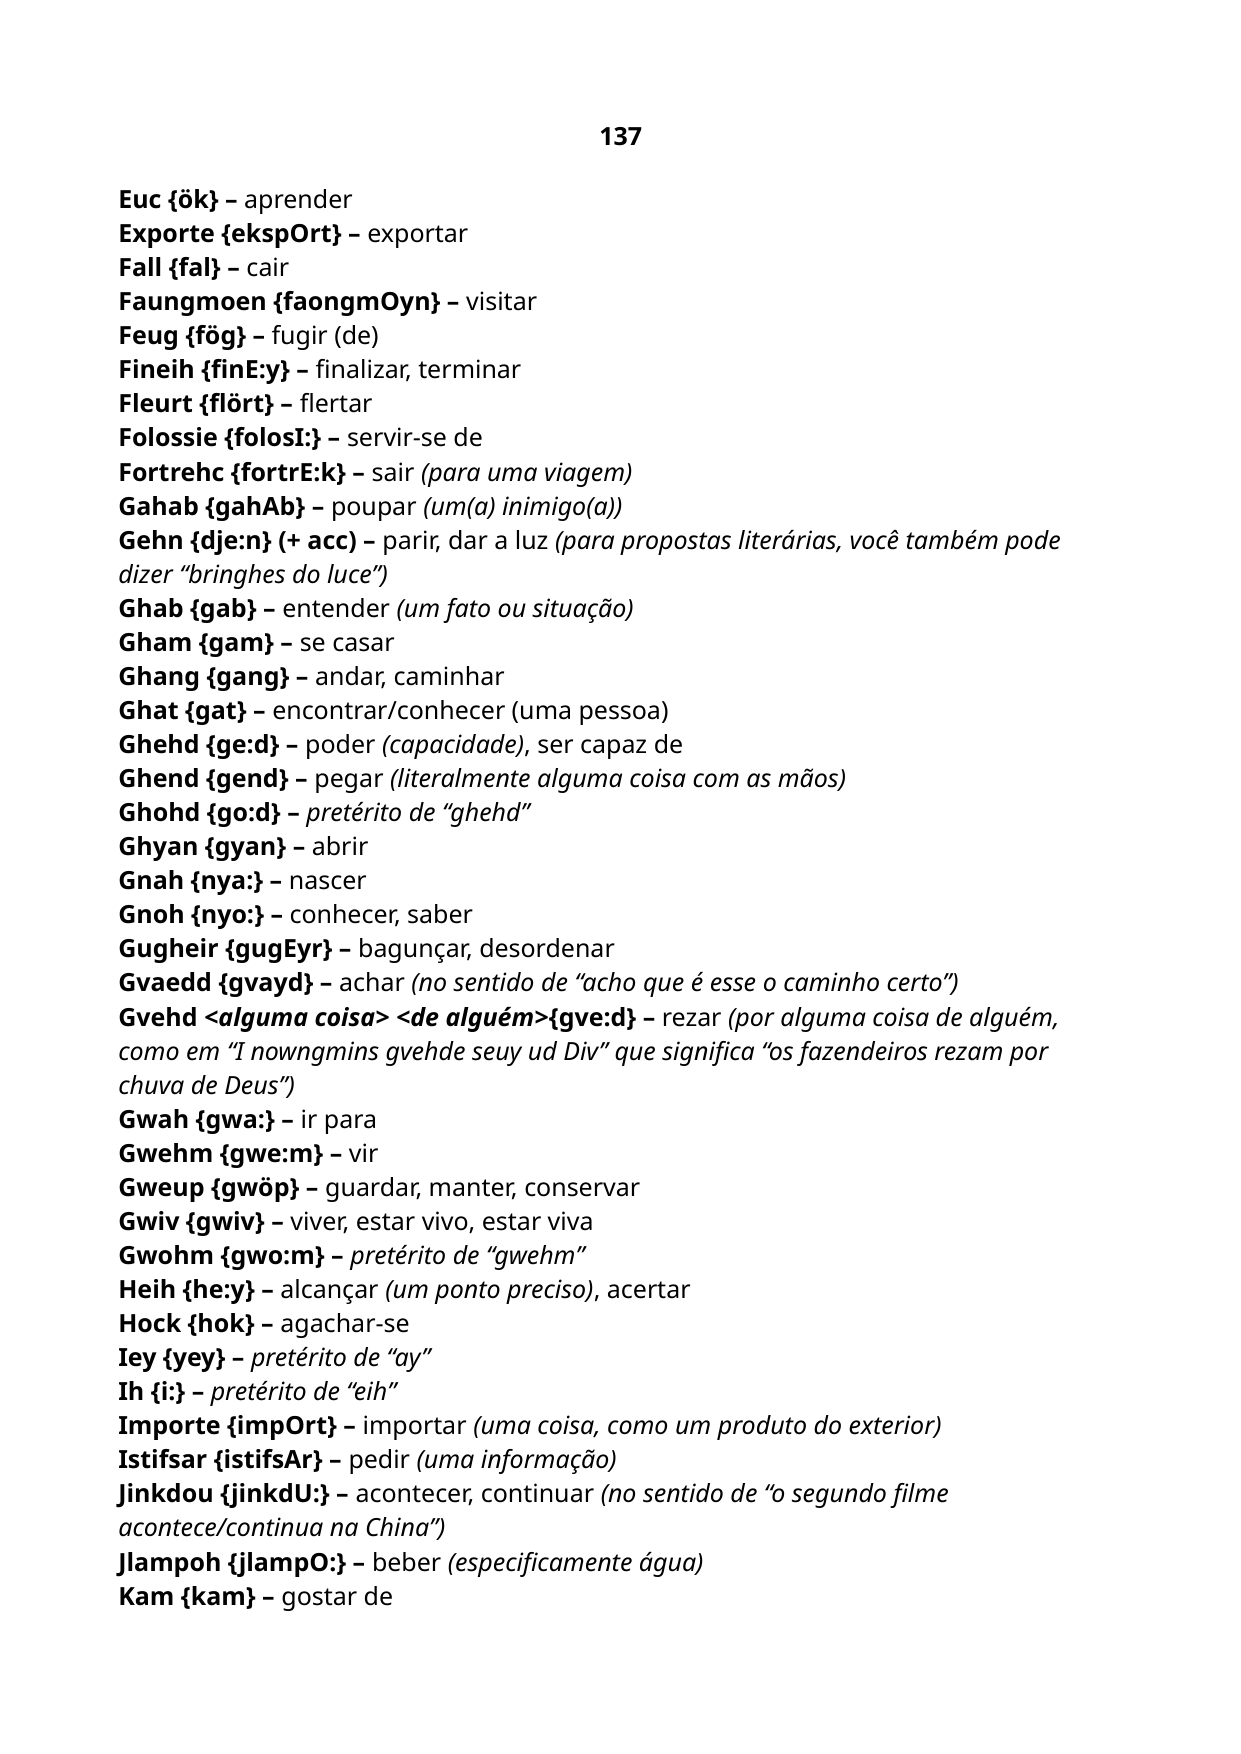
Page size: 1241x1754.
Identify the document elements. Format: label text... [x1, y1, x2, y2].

text Gvaedd {gvayd} – achar (no sentido de “acho que é esse o caminho certo”) [118, 965, 1123, 999]
text Ghang {gang} – andar, caminhar [118, 658, 1123, 693]
text Gvehd <alguma coisa> <de alguém>{gve:d} – rezar (por alguma coisa de alguém, como em “I nowngmins gvehde seuy ud Div” que significa “os fazendeiros rezam por chuva de Deus”) [118, 999, 1123, 1101]
text Feug {fög} – fugir (de) [118, 318, 1123, 352]
text Kam {kam} – gostar de [118, 1578, 1123, 1612]
text Gweup {gwöp} – guardar, manter, conservar [118, 1169, 1123, 1203]
text Fall {fal} – cair [118, 250, 1123, 284]
text Ghehd {ge:d} – poder (capacidade), ser capaz de [118, 727, 1123, 761]
text Ghab {gab} – entender (um fato ou situação) [118, 590, 1123, 624]
text Faungmoen {faongmOyn} – visitar [118, 284, 1123, 318]
text Exporte {ekspOrt} – exportar [118, 216, 1123, 250]
text Gwah {gwa:} – ir para [118, 1101, 1123, 1135]
text Gwehm {gwe:m} – vir [118, 1135, 1123, 1169]
text Gnoh {nyo:} – conhecer, saber [118, 897, 1123, 931]
text Importe {impOrt} – importar (uma coisa, como um produto do exterior) [118, 1408, 1123, 1442]
text Folossie {folosI:} – servir-se de [118, 420, 1123, 454]
text Ghohd {go:d} – pretérito de “ghehd” [118, 795, 1123, 829]
text Fineih {finE:y} – finalizar, terminar [118, 352, 1123, 386]
text Gwiv {gwiv} – viver, estar vivo, estar viva [118, 1203, 1123, 1238]
text Istifsar {istifsAr} – pedir (uma informação) [118, 1442, 1123, 1476]
text Gwohm {gwo:m} – pretérito de “gwehm” [118, 1238, 1123, 1272]
text Gugheir {gugEyr} – bagunçar, desordenar [118, 931, 1123, 965]
text Ghyan {gyan} – abrir [118, 829, 1123, 863]
text Ih {i:} – pretérito de “eih” [118, 1374, 1123, 1408]
text Heih {he:y} – alcançar (um ponto preciso), acertar [118, 1272, 1123, 1306]
text Gehn {dje:n} (+ acc) – parir, dar a luz (para propostas literárias, você também pode dizer “bringhes do luce”) [118, 522, 1123, 590]
text Gahab {gahAb} – poupar (um(a) inimigo(a)) [118, 488, 1123, 522]
text Jinkdou {jinkdU:} – acontecer, continuar (no sentido de “o segundo filme acontece/continua na China”) [118, 1476, 1123, 1544]
text Fleurt {flört} – flertar [118, 386, 1123, 420]
text Iey {yey} – pretérito de “ay” [118, 1340, 1123, 1374]
text Jlampoh {jlampO:} – beber (especificamente água) [118, 1544, 1123, 1578]
text Hock {hok} – agachar-se [118, 1306, 1123, 1340]
text Euc {ök} – aprender [118, 182, 1123, 216]
text Ghat {gat} – encontrar/conhecer (uma pessoa) [118, 693, 1123, 727]
text Ghend {gend} – pegar (literalmente alguma coisa com as mãos) [118, 761, 1123, 795]
text Gnah {nya:} – nascer [118, 863, 1123, 897]
text Gham {gam} – se casar [118, 624, 1123, 658]
text Fortrehc {fortrE:k} – sair (para uma viagem) [118, 454, 1123, 488]
